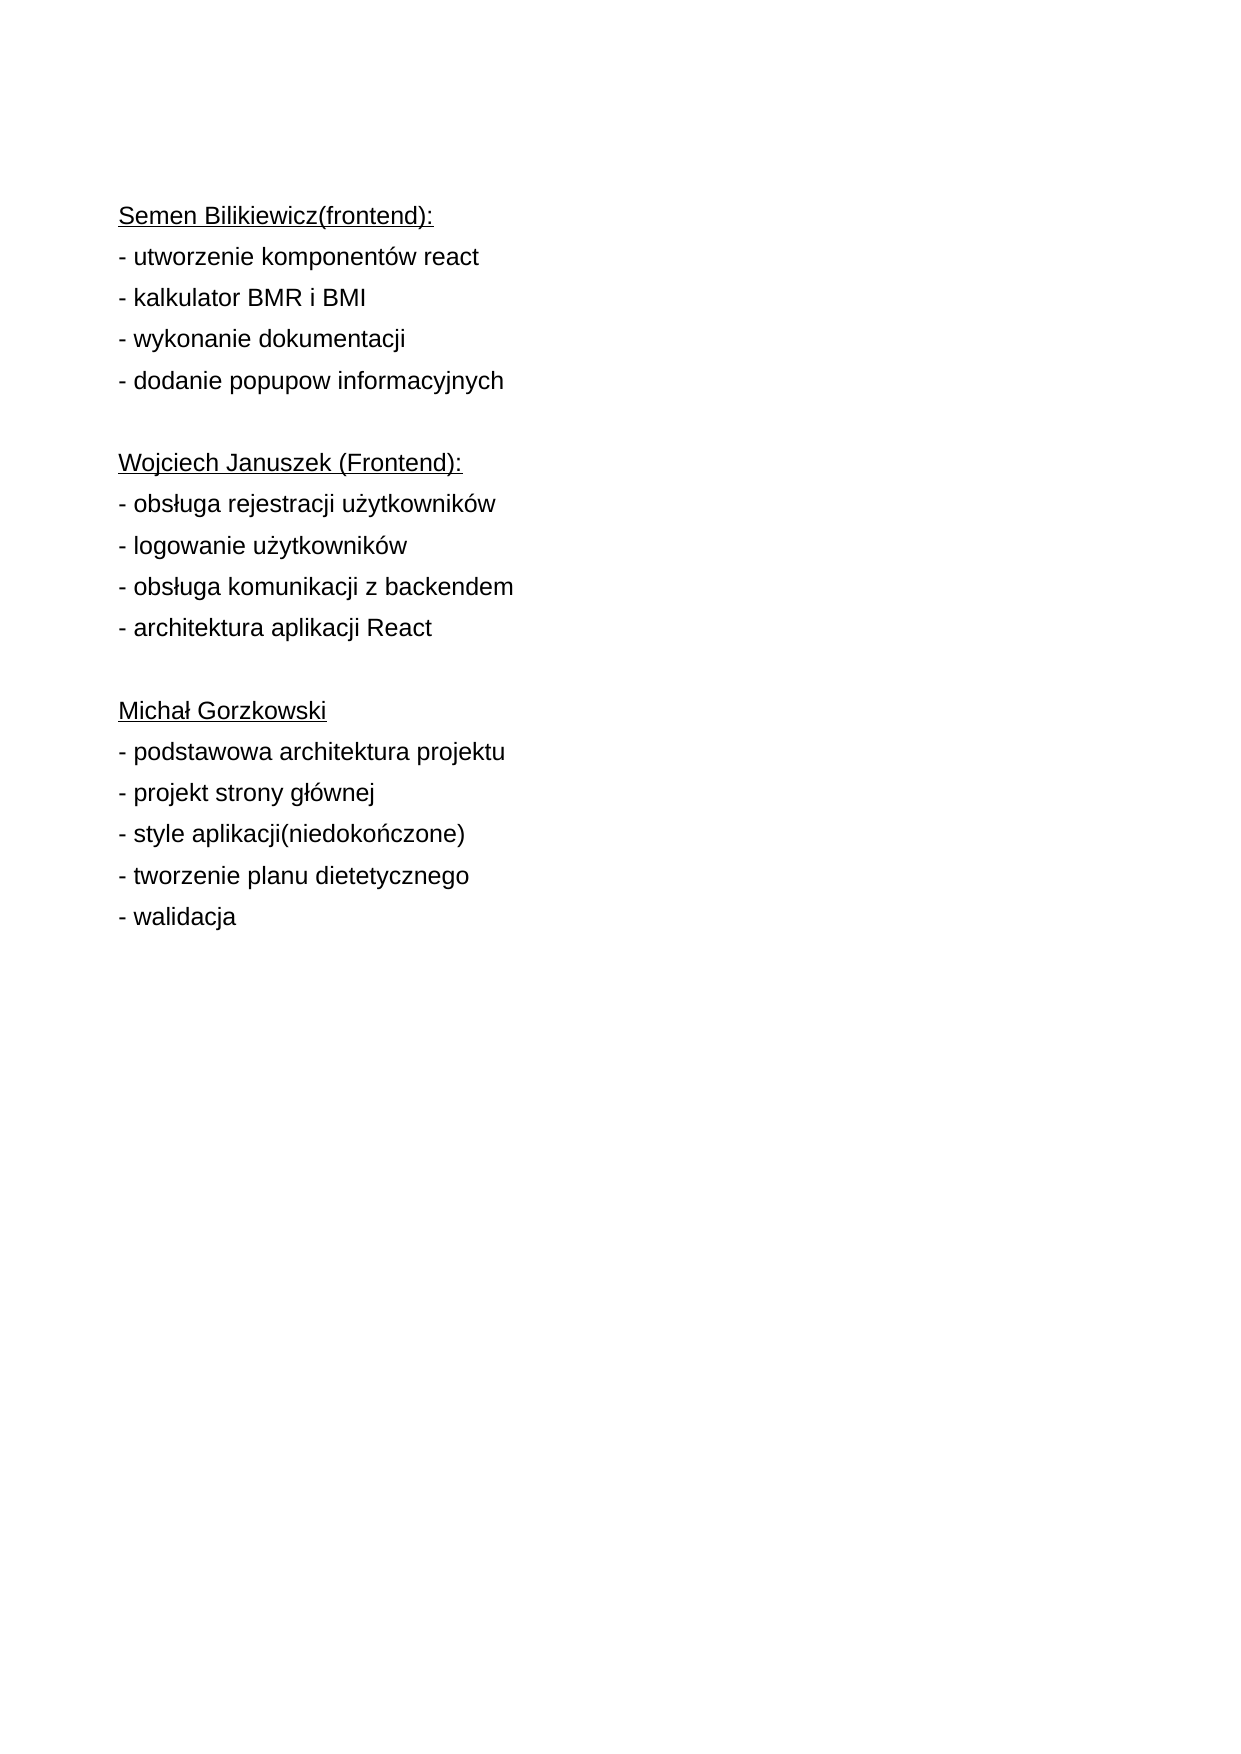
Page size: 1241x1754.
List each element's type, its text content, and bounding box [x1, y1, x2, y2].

text - kalkulator BMR i BMI [118, 283, 1122, 312]
text - style aplikacji(niedokończone) [118, 819, 1122, 848]
text - wykonanie dokumentacji [118, 324, 1122, 353]
text - walidacja [118, 902, 1122, 931]
text - obsługa rejestracji użytkowników [118, 489, 1122, 518]
text - dodanie popupow informacyjnych [118, 366, 1122, 394]
text - projekt strony głównej [118, 778, 1122, 807]
text - tworzenie planu dietetycznego [118, 861, 1122, 889]
text Semen Bilikiewicz(frontend): [118, 201, 1122, 229]
text Wojciech Januszek (Frontend): [118, 448, 1122, 477]
text Michał Gorzkowski [118, 696, 1122, 724]
text - obsługa komunikacji z backendem [118, 572, 1122, 601]
text - utworzenie komponentów react [118, 242, 1122, 271]
text - logowanie użytkowników [118, 531, 1122, 559]
text - architektura aplikacji React [118, 613, 1122, 642]
text - podstawowa architektura projektu [118, 737, 1122, 766]
